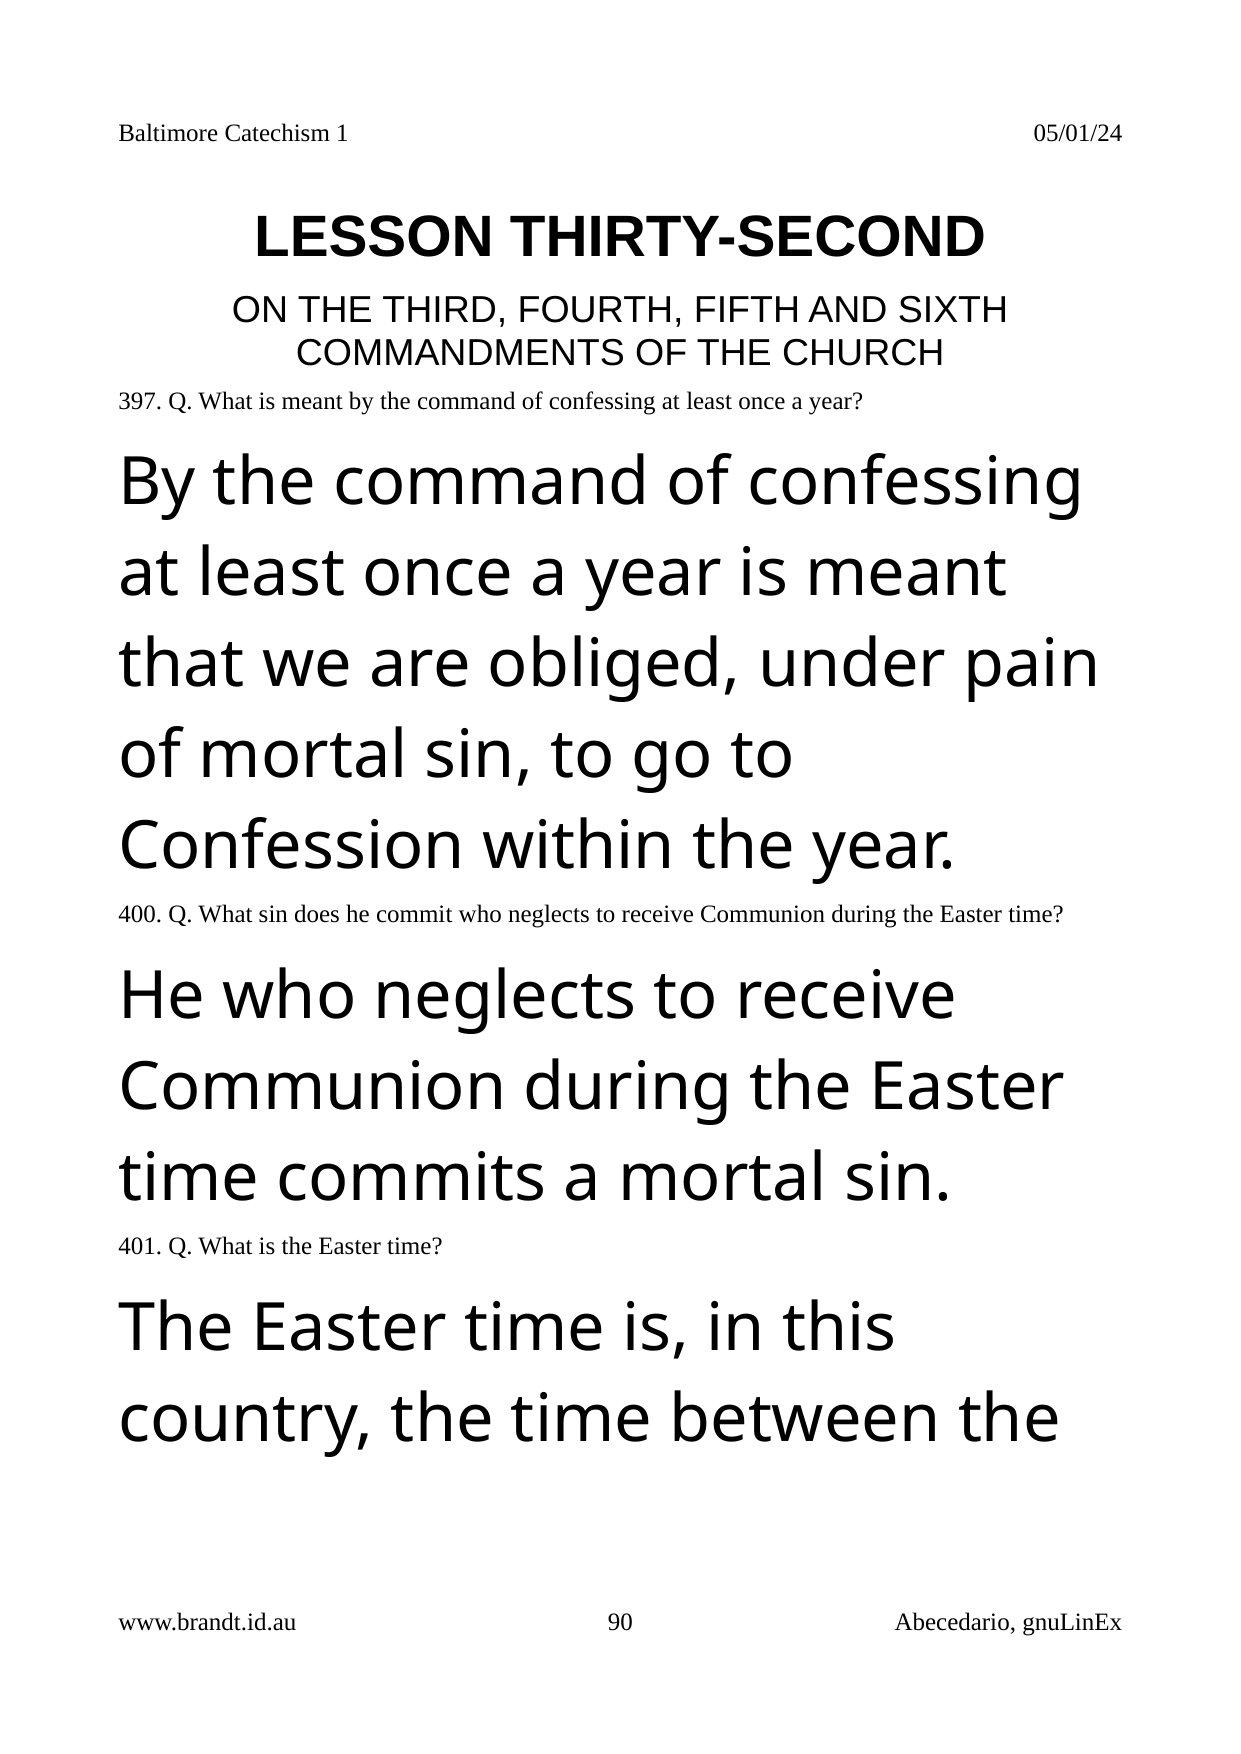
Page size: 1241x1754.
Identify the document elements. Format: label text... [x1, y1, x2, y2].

text 401. Q. What is the Easter time? [118, 1231, 1122, 1260]
title LESSON THIRTY-SECOND [118, 201, 1122, 268]
subtitle ON THE THIRD, FOURTH, FIFTH AND SIXTH COMMANDMENTS OF THE CHURCH [118, 287, 1122, 373]
text 397. Q. What is meant by the command of confessing at least once a year? [118, 386, 1122, 415]
text He who neglects to receive Communion during the Easter time commits a mortal sin. [118, 947, 1122, 1219]
text By the command of confessing at least once a year is meant that we are obliged, under pain of mortal sin, to go to Confession within the year. [118, 433, 1122, 888]
text 400. Q. What sin does he commit who neglects to receive Communion during the Easter time? [118, 899, 1122, 928]
text The Easter time is, in this country, the time between the [118, 1279, 1122, 1461]
